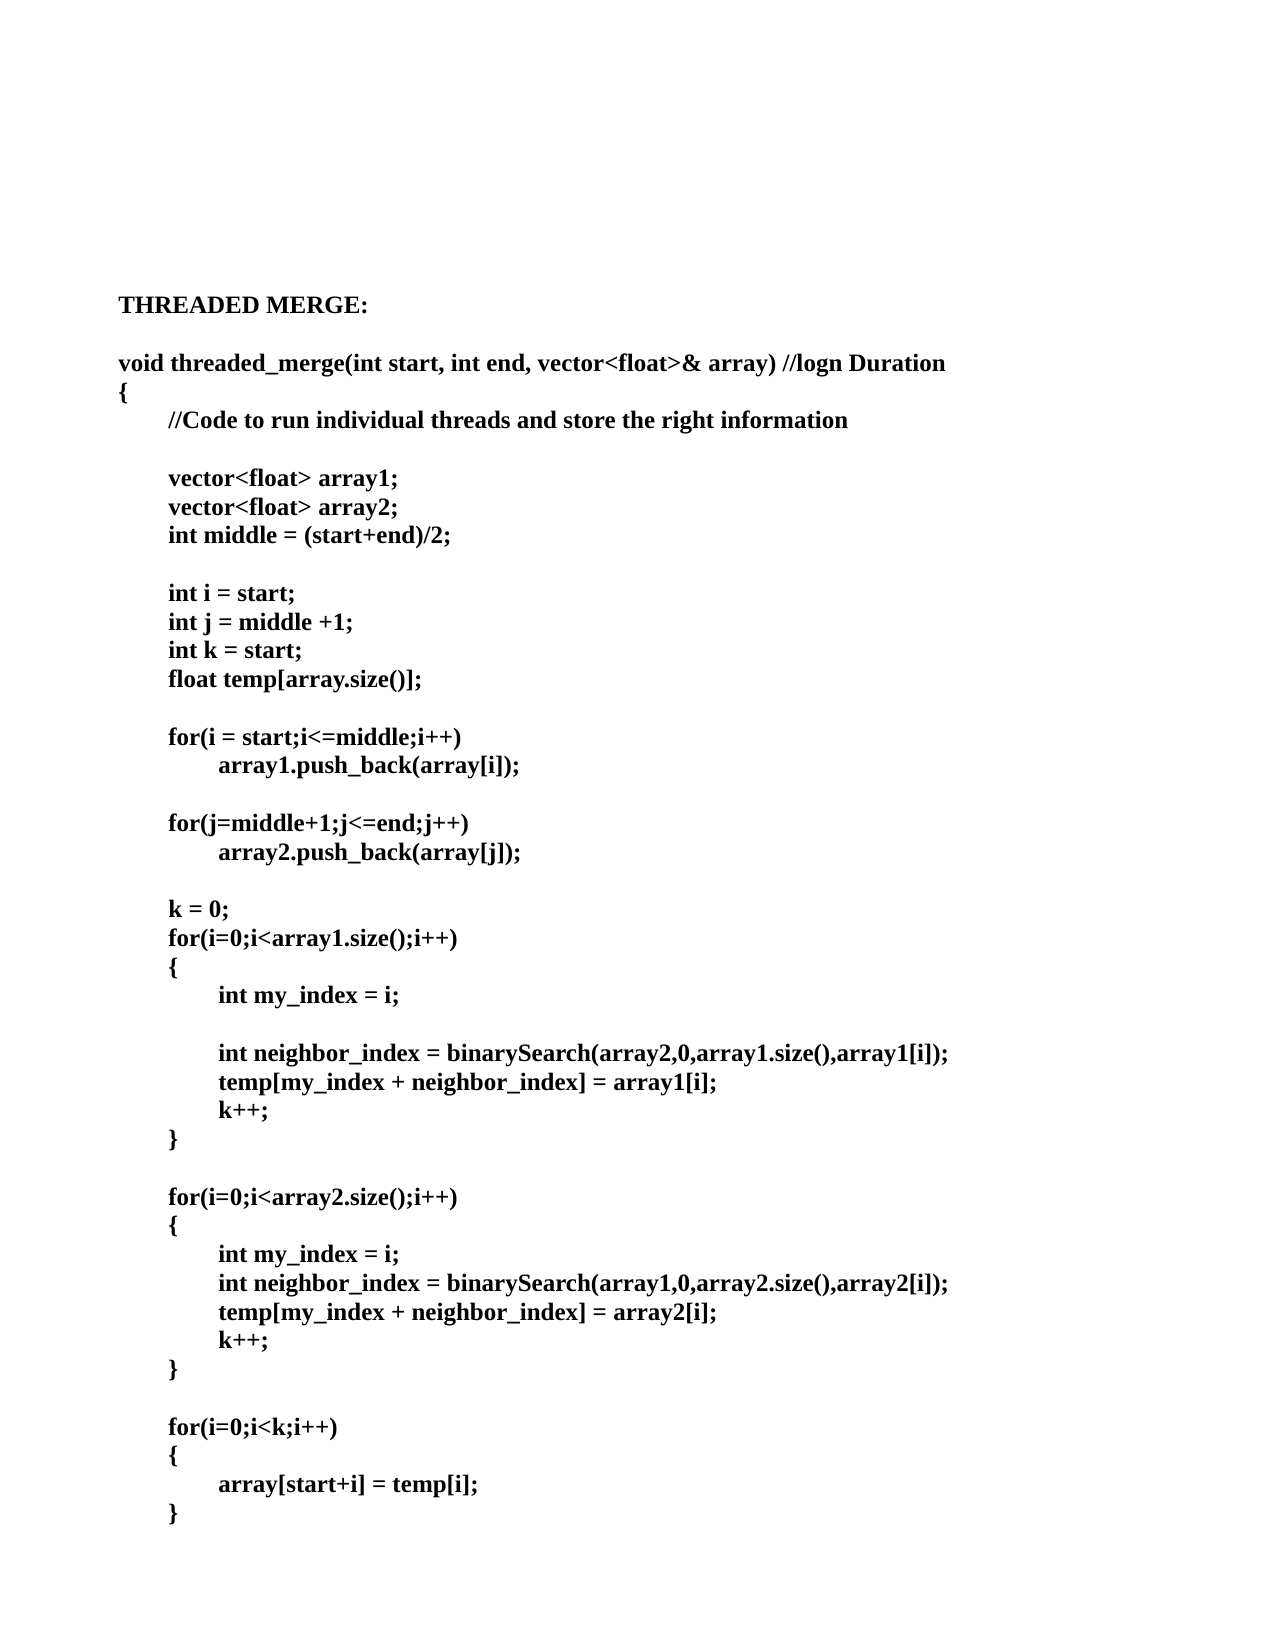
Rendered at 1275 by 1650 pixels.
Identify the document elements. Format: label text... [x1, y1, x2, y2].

text for(i=0;i<k;i++) [118, 1412, 1157, 1441]
text THREADED MERGE: [118, 291, 1157, 319]
text { [118, 952, 1157, 981]
text array1.push_back(array[i]); [118, 751, 1157, 779]
text { [118, 377, 1157, 406]
text k++; [118, 1096, 1157, 1124]
text int neighbor_index = binarySearch(array2,0,array1.size(),array1[i]); [118, 1038, 1157, 1067]
text { [118, 1211, 1157, 1239]
text void threaded_merge(int start, int end, vector<float>& array) //logn Duration [118, 348, 1157, 377]
text int j = middle +1; [118, 607, 1157, 636]
text k++; [118, 1326, 1157, 1354]
text int my_index = i; [118, 981, 1157, 1009]
text array2.push_back(array[j]); [118, 837, 1157, 866]
text k = 0; [118, 894, 1157, 923]
text } [118, 1354, 1157, 1383]
text } [118, 1124, 1157, 1153]
text for(i=0;i<array1.size();i++) [118, 923, 1157, 952]
text int neighbor_index = binarySearch(array1,0,array2.size(),array2[i]); [118, 1268, 1157, 1297]
text for(j=middle+1;j<=end;j++) [118, 808, 1157, 837]
text for(i = start;i<=middle;i++) [118, 722, 1157, 751]
text temp[my_index + neighbor_index] = array1[i]; [118, 1067, 1157, 1096]
text int middle = (start+end)/2; [118, 521, 1157, 549]
text { [118, 1441, 1157, 1469]
text for(i=0;i<array2.size();i++) [118, 1182, 1157, 1211]
text vector<float> array2; [118, 492, 1157, 521]
text temp[my_index + neighbor_index] = array2[i]; [118, 1297, 1157, 1326]
text float temp[array.size()]; [118, 664, 1157, 693]
text } [118, 1498, 1157, 1527]
text int my_index = i; [118, 1239, 1157, 1268]
text int i = start; [118, 578, 1157, 607]
text array[start+i] = temp[i]; [118, 1469, 1157, 1498]
text int k = start; [118, 636, 1157, 664]
text //Code to run individual threads and store the right information [118, 406, 1157, 434]
text vector<float> array1; [118, 463, 1157, 492]
